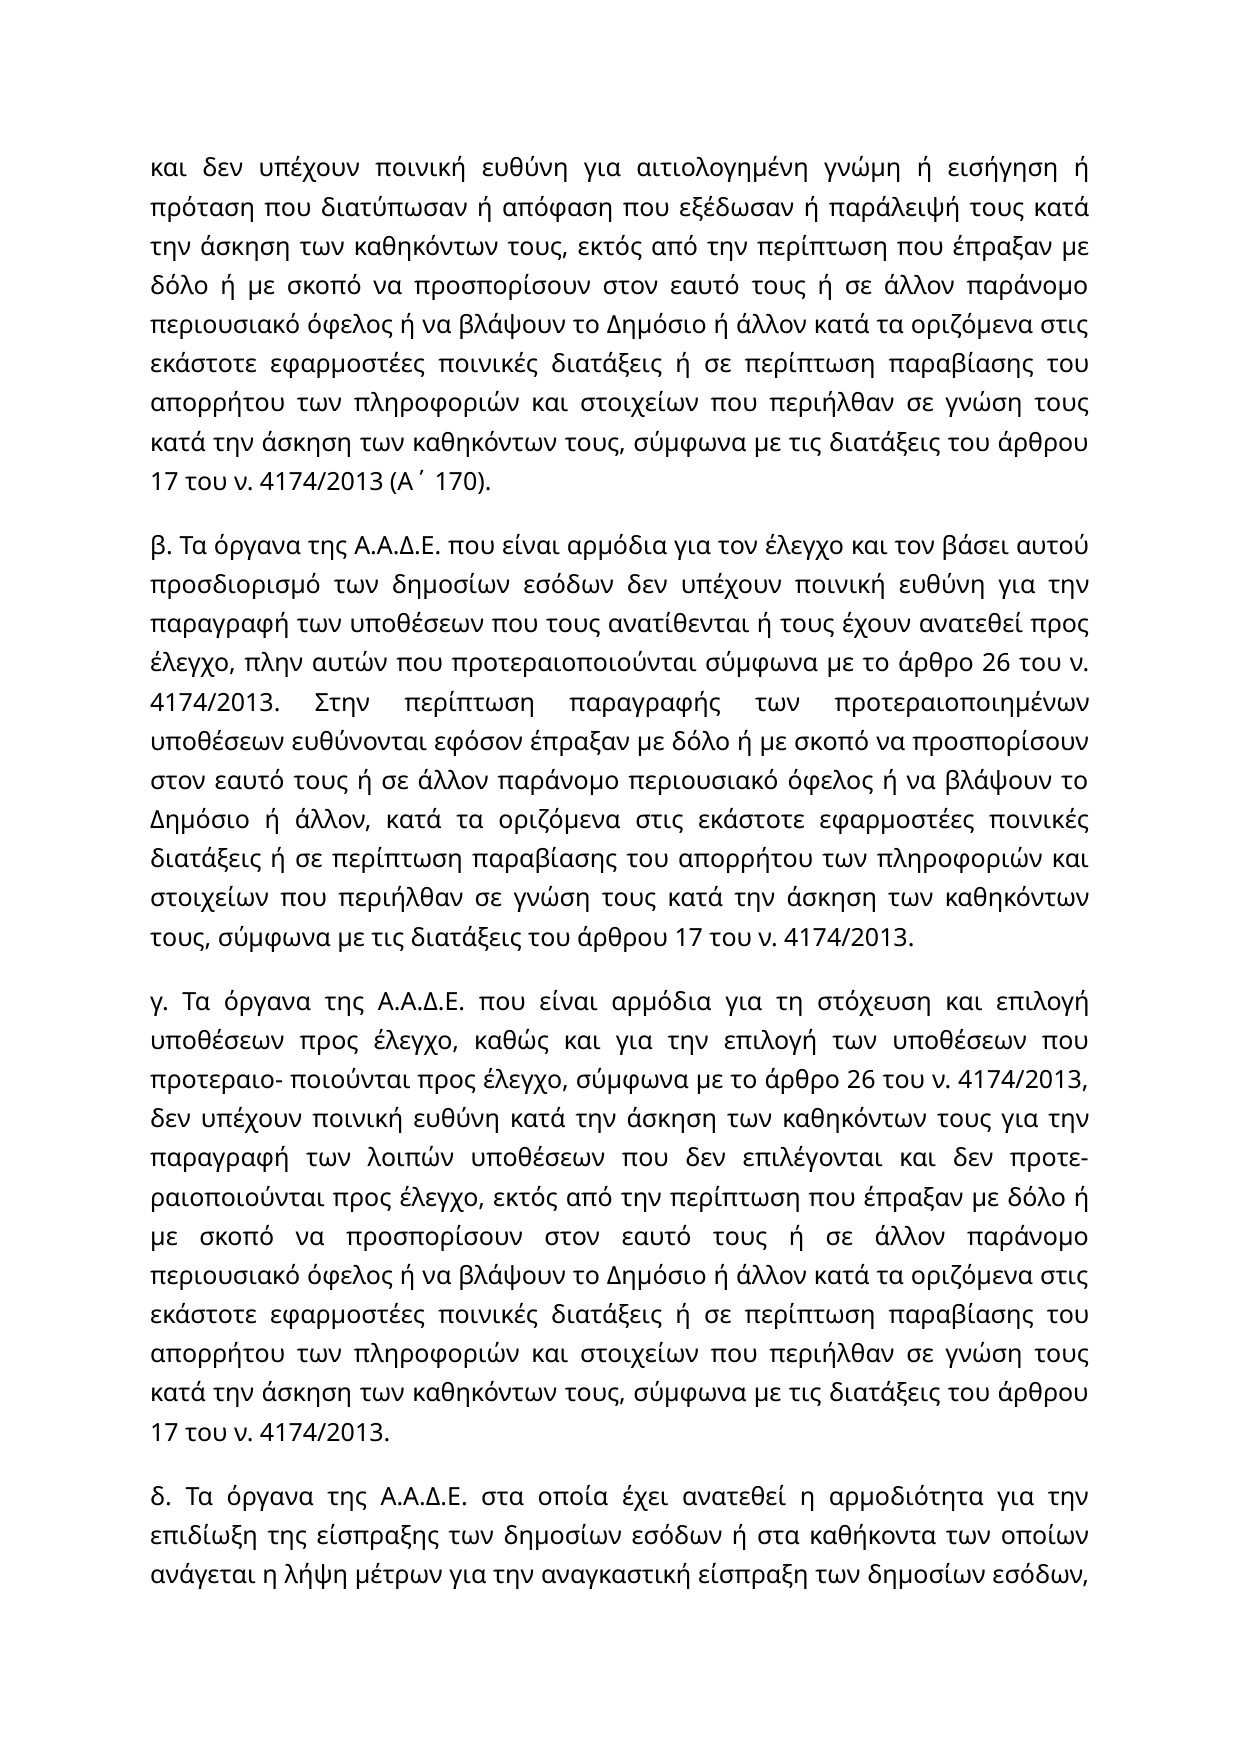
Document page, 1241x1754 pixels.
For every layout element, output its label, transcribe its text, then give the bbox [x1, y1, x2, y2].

text γ. Τα όργανα της Α.Α.Δ.Ε. που είναι αρμόδια για τη στόχευση και επιλογή υποθέσεων προς έλεγχο, καθώς και για την επιλογή των υποθέσεων που προτεραιο- ποιούνται προς έλεγχο, σύμφωνα με το άρθρο 26 του ν. 4174/2013, δεν υπέχουν ποινική ευθύνη κατά την άσκηση των καθηκόντων τους για την παραγραφή των λοιπών υποθέσεων που δεν επιλέγονται και δεν προτε- ραιοποιούνται προς έλεγχο, εκτός από την περίπτωση που έπραξαν με δόλο ή με σκοπό να προσπορίσουν στον εαυτό τους ή σε άλλον παράνομο περιουσιακό όφελος ή να βλάψουν το Δημόσιο ή άλλον κατά τα οριζόμενα στις εκάστοτε εφαρμοστέες ποινικές διατάξεις ή σε περίπτωση παραβίασης του απορρήτου των πληροφοριών και στοιχείων που περιήλθαν σε γνώση τους κατά την άσκηση των καθηκόντων τους, σύμφωνα με τις διατάξεις του άρθρου 17 του ν. 4174/2013. [150, 983, 1090, 1448]
text β. Τα όργανα της Α.Α.Δ.Ε. που είναι αρμόδια για τον έλεγχο και τον βάσει αυτού προσδιορισμό των δημοσίων εσόδων δεν υπέχουν ποινική ευθύνη για την παραγραφή των υποθέσεων που τους ανατίθενται ή τους έχουν ανατεθεί προς έλεγχο, πλην αυτών που προτεραιοποιούνται σύμφωνα με το άρθρο 26 του ν. 4174/2013. Στην περίπτωση παραγραφής των προτεραιοποιημένων υποθέσεων ευθύνονται εφόσον έπραξαν με δόλο ή με σκοπό να προσπορίσουν στον εαυτό τους ή σε άλλον παράνομο περιουσιακό όφελος ή να βλάψουν το Δημόσιο ή άλλον, κατά τα οριζόμενα στις εκάστοτε εφαρμοστέες ποινικές διατάξεις ή σε περίπτωση παραβίασης του απορρήτου των πληροφοριών και στοιχείων που περιήλθαν σε γνώση τους κατά την άσκηση των καθηκόντων τους, σύμφωνα με τις διατάξεις του άρθρου 17 του ν. 4174/2013. [150, 527, 1090, 953]
text δ. Τα όργανα της Α.Α.Δ.Ε. στα οποία έχει ανατεθεί η αρμοδιότητα για την επιδίωξη της είσπραξης των δημοσίων εσόδων ή στα καθήκοντα των οποίων ανάγεται η λήψη μέτρων για την αναγκαστική είσπραξη των δημοσίων εσόδων, [150, 1478, 1090, 1591]
text και δεν υπέχουν ποινική ευθύνη για αιτιολογημένη γνώμη ή εισήγηση ή πρόταση που διατύπωσαν ή απόφαση που εξέδωσαν ή παράλειψή τους κατά την άσκηση των καθηκόντων τους, εκτός από την περίπτωση που έπραξαν με δόλο ή με σκοπό να προσπορίσουν στον εαυτό τους ή σε άλλον παράνομο περιουσιακό όφελος ή να βλάψουν το Δημόσιο ή άλλον κατά τα οριζόμενα στις εκάστοτε εφαρμοστέες ποινικές διατάξεις ή σε περίπτωση παραβίασης του απορρήτου των πληροφοριών και στοιχείων που περιήλθαν σε γνώση τους κατά την άσκηση των καθηκόντων τους, σύμφωνα με τις διατάξεις του άρθρου 17 του ν. 4174/2013 (A΄ 170). [150, 150, 1090, 497]
